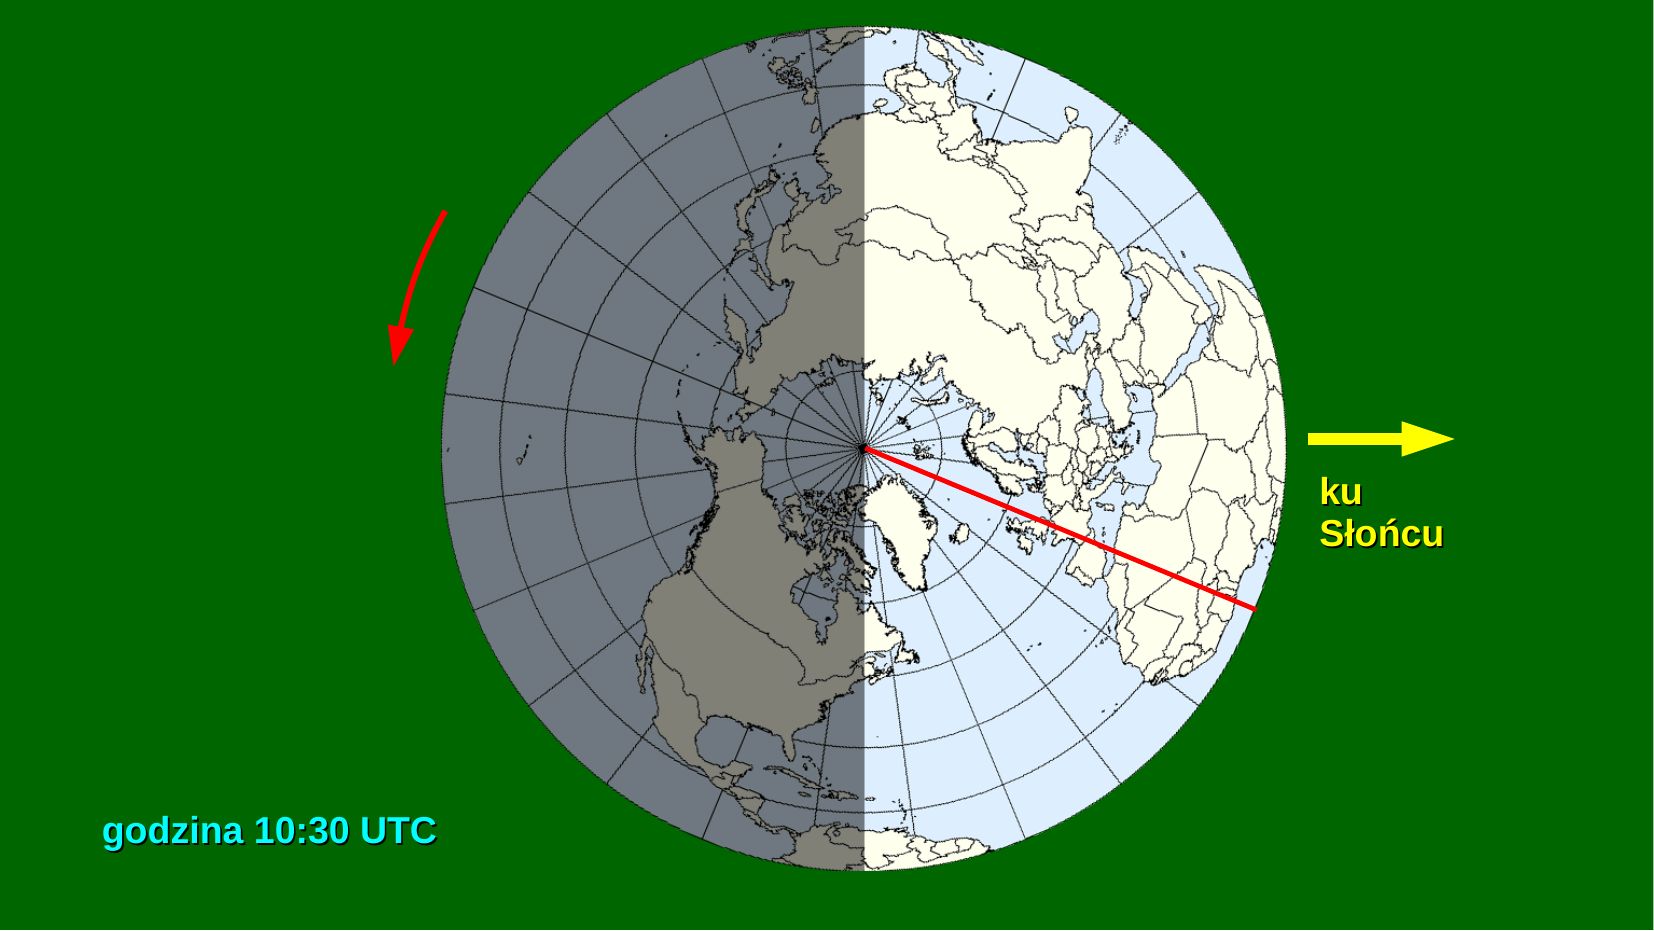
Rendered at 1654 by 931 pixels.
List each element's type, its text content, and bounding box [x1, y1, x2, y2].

text_box godzina 10:30 UTC [87, 802, 453, 859]
picture [441, 25, 1287, 871]
text_box ku Słońcu [1304, 463, 1460, 563]
